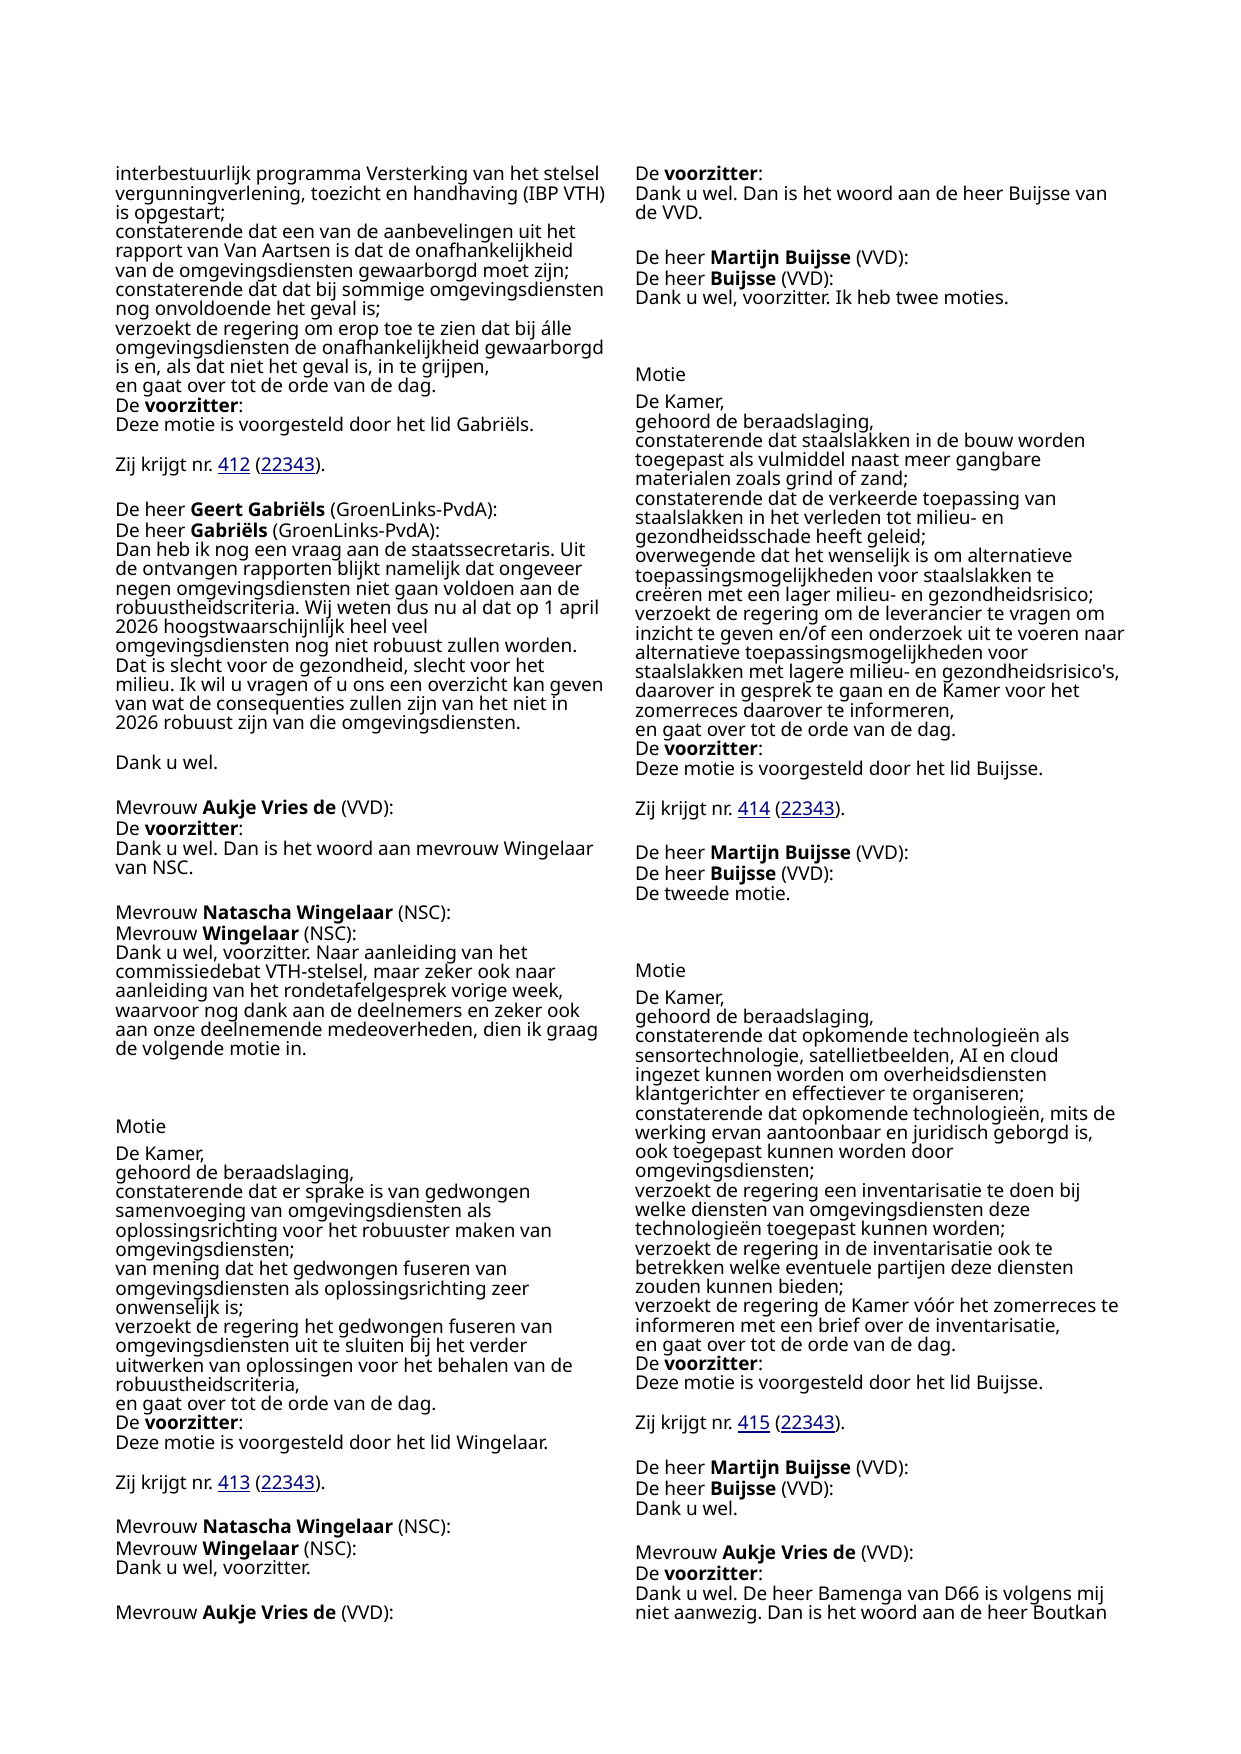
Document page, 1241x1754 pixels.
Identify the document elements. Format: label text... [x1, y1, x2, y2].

text De heer Gabriëls (GroenLinks-PvdA): [115, 522, 605, 541]
text Mevrouw Wingelaar (NSC): [115, 924, 605, 944]
text De heer Buijsse (VVD): [635, 1480, 1125, 1499]
text Mevrouw Aukje Vries de (VVD): [115, 794, 605, 820]
text Mevrouw Aukje Vries de (VVD): [115, 1599, 605, 1624]
text constaterende dat dat bij sommige omgevingsdiensten nog onvoldoende het geval is; [115, 281, 605, 319]
text Motie [115, 1113, 605, 1139]
text Deze motie is voorgesteld door het lid Gabriëls. [115, 416, 605, 435]
text constaterende dat de verkeerde toepassing van staalslakken in het verleden tot milieu- en gezondheidsschade heeft geleid; [635, 490, 1125, 547]
text Zij krijgt nr. 415 (22343). [635, 1414, 1125, 1434]
text De Kamer, [115, 1144, 605, 1164]
text Dank u wel. Dan is het woord aan mevrouw Wingelaar van NSC. [115, 839, 605, 878]
text De heer Martijn Buijsse (VVD): [635, 1454, 1125, 1480]
text Mevrouw Natascha Wingelaar (NSC): [115, 1514, 605, 1539]
text De voorzitter: [635, 1565, 1125, 1584]
text Mevrouw Wingelaar (NSC): [115, 1539, 605, 1559]
text interbestuurlijk programma Versterking van het stelsel vergunningverlening, toezicht en handhaving (IBP VTH) is opgestart; [115, 165, 605, 223]
text Deze motie is voorgesteld door het lid Wingelaar. [115, 1434, 605, 1453]
text De heer Geert Gabriëls (GroenLinks-PvdA): [115, 496, 605, 522]
text Zij krijgt nr. 413 (22343). [115, 1474, 605, 1493]
text De Kamer, [635, 393, 1125, 413]
text en gaat over tot de orde van de dag. [635, 721, 1125, 740]
text Dank u wel, voorzitter. Ik heb twee moties. [635, 289, 1125, 308]
text gehoord de beraadslaging, [115, 1164, 605, 1183]
text en gaat over tot de orde van de dag. [115, 377, 605, 397]
text De heer Buijsse (VVD): [635, 865, 1125, 884]
text Zij krijgt nr. 414 (22343). [635, 799, 1125, 819]
text Motie [635, 957, 1125, 983]
text Motie [635, 362, 1125, 387]
text Deze motie is voorgesteld door het lid Buijsse. [635, 1374, 1125, 1394]
text verzoekt de regering in de inventarisatie ook te betrekken welke eventuele partijen deze diensten zouden kunnen bieden; [635, 1239, 1125, 1297]
text Dan heb ik nog een vraag aan de staatssecretaris. Uit de ontvangen rapporten blijkt namelijk dat ongeveer negen omgevingsdiensten niet gaan voldoen aan de robuustheidscriteria. Wij weten dus nu al dat op 1 april 2026 hoogstwaarschijnlijk heel veel omgevingsdiensten nog niet robuust zullen worden. Dat is slecht voor de gezondheid, slecht voor het milieu. Ik wil u vragen of u ons een overzicht kan geven van wat de consequenties zullen zijn van het niet in 2026 robuust zijn van die omgevingsdiensten. [115, 541, 605, 734]
text De heer Martijn Buijsse (VVD): [635, 244, 1125, 270]
text gehoord de beraadslaging, [635, 1008, 1125, 1027]
text verzoekt de regering om de leverancier te vragen om inzicht te geven en/of een onderzoek uit te voeren naar alternatieve toepassingsmogelijkheden voor staalslakken met lagere milieu- en gezondheidsrisico's, daarover in gesprek te gaan en de Kamer voor het zomerreces daarover te informeren, [635, 605, 1125, 721]
text Zij krijgt nr. 412 (22343). [115, 456, 605, 475]
text De tweede motie. [635, 884, 1125, 904]
text constaterende dat een van de aanbevelingen uit het rapport van Van Aartsen is dat de onafhankelijkheid van de omgevingsdiensten gewaarborgd moet zijn; [115, 223, 605, 281]
text Dank u wel, voorzitter. Naar aanleiding van het commissiedebat VTH-stelsel, maar zeker ook naar aanleiding van het rondetafelgesprek vorige week, waarvoor nog dank aan de deelnemers en zeker ook aan onze deelnemende medeoverheden, dien ik graag de volgende motie in. [115, 944, 605, 1059]
text Dank u wel. [635, 1499, 1125, 1519]
text verzoekt de regering het gedwongen fuseren van omgevingsdiensten uit te sluiten bij het verder uitwerken van oplossingen voor het behalen van de robuustheidscriteria, [115, 1318, 605, 1395]
text van mening dat het gedwongen fuseren van omgevingsdiensten als oplossingsrichting zeer onwenselijk is; [115, 1260, 605, 1318]
text verzoekt de regering de Kamer vóór het zomerreces te informeren met een brief over de inventarisatie, [635, 1297, 1125, 1336]
text De voorzitter: [115, 1414, 605, 1434]
text verzoekt de regering om erop toe te zien dat bij álle omgevingsdiensten de onafhankelijkheid gewaarborgd is en, als dat niet het geval is, in te grijpen, [115, 319, 605, 377]
text Mevrouw Natascha Wingelaar (NSC): [115, 899, 605, 924]
text De voorzitter: [635, 1355, 1125, 1374]
text De heer Martijn Buijsse (VVD): [635, 839, 1125, 865]
text De Kamer, [635, 989, 1125, 1008]
text Mevrouw Aukje Vries de (VVD): [635, 1539, 1125, 1565]
text De heer Buijsse (VVD): [635, 270, 1125, 289]
text constaterende dat opkomende technologieën, mits de werking ervan aantoonbaar en juridisch geborgd is, ook toegepast kunnen worden door omgevingsdiensten; [635, 1104, 1125, 1182]
text gehoord de beraadslaging, [635, 413, 1125, 432]
text Dank u wel. De heer Bamenga van D66 is volgens mij niet aanwezig. Dan is het woord aan de heer Boutkan [635, 1584, 1125, 1623]
text constaterende dat staalslakken in de bouw worden toegepast als vulmiddel naast meer gangbare materialen zoals grind of zand; [635, 432, 1125, 490]
text De voorzitter: [115, 397, 605, 416]
text constaterende dat er sprake is van gedwongen samenvoeging van omgevingsdiensten als oplossingsrichting voor het robuuster maken van omgevingsdiensten; [115, 1183, 605, 1260]
text verzoekt de regering een inventarisatie te doen bij welke diensten van omgevingsdiensten deze technologieën toegepast kunnen worden; [635, 1182, 1125, 1239]
text en gaat over tot de orde van de dag. [635, 1336, 1125, 1355]
text Dank u wel. [115, 754, 605, 774]
text overwegende dat het wenselijk is om alternatieve toepassingsmogelijkheden voor staalslakken te creëren met een lager milieu- en gezondheidsrisico; [635, 547, 1125, 605]
text en gaat over tot de orde van de dag. [115, 1395, 605, 1414]
text Deze motie is voorgesteld door het lid Buijsse. [635, 759, 1125, 779]
text De voorzitter: [115, 820, 605, 839]
text De voorzitter: [635, 740, 1125, 759]
text Dank u wel, voorzitter. [115, 1559, 605, 1578]
text De voorzitter: [635, 165, 1125, 184]
text constaterende dat opkomende technologieën als sensortechnologie, satellietbeelden, AI en cloud ingezet kunnen worden om overheidsdiensten klantgerichter en effectiever te organiseren; [635, 1027, 1125, 1104]
text Dank u wel. Dan is het woord aan de heer Buijsse van de VVD. [635, 184, 1125, 223]
